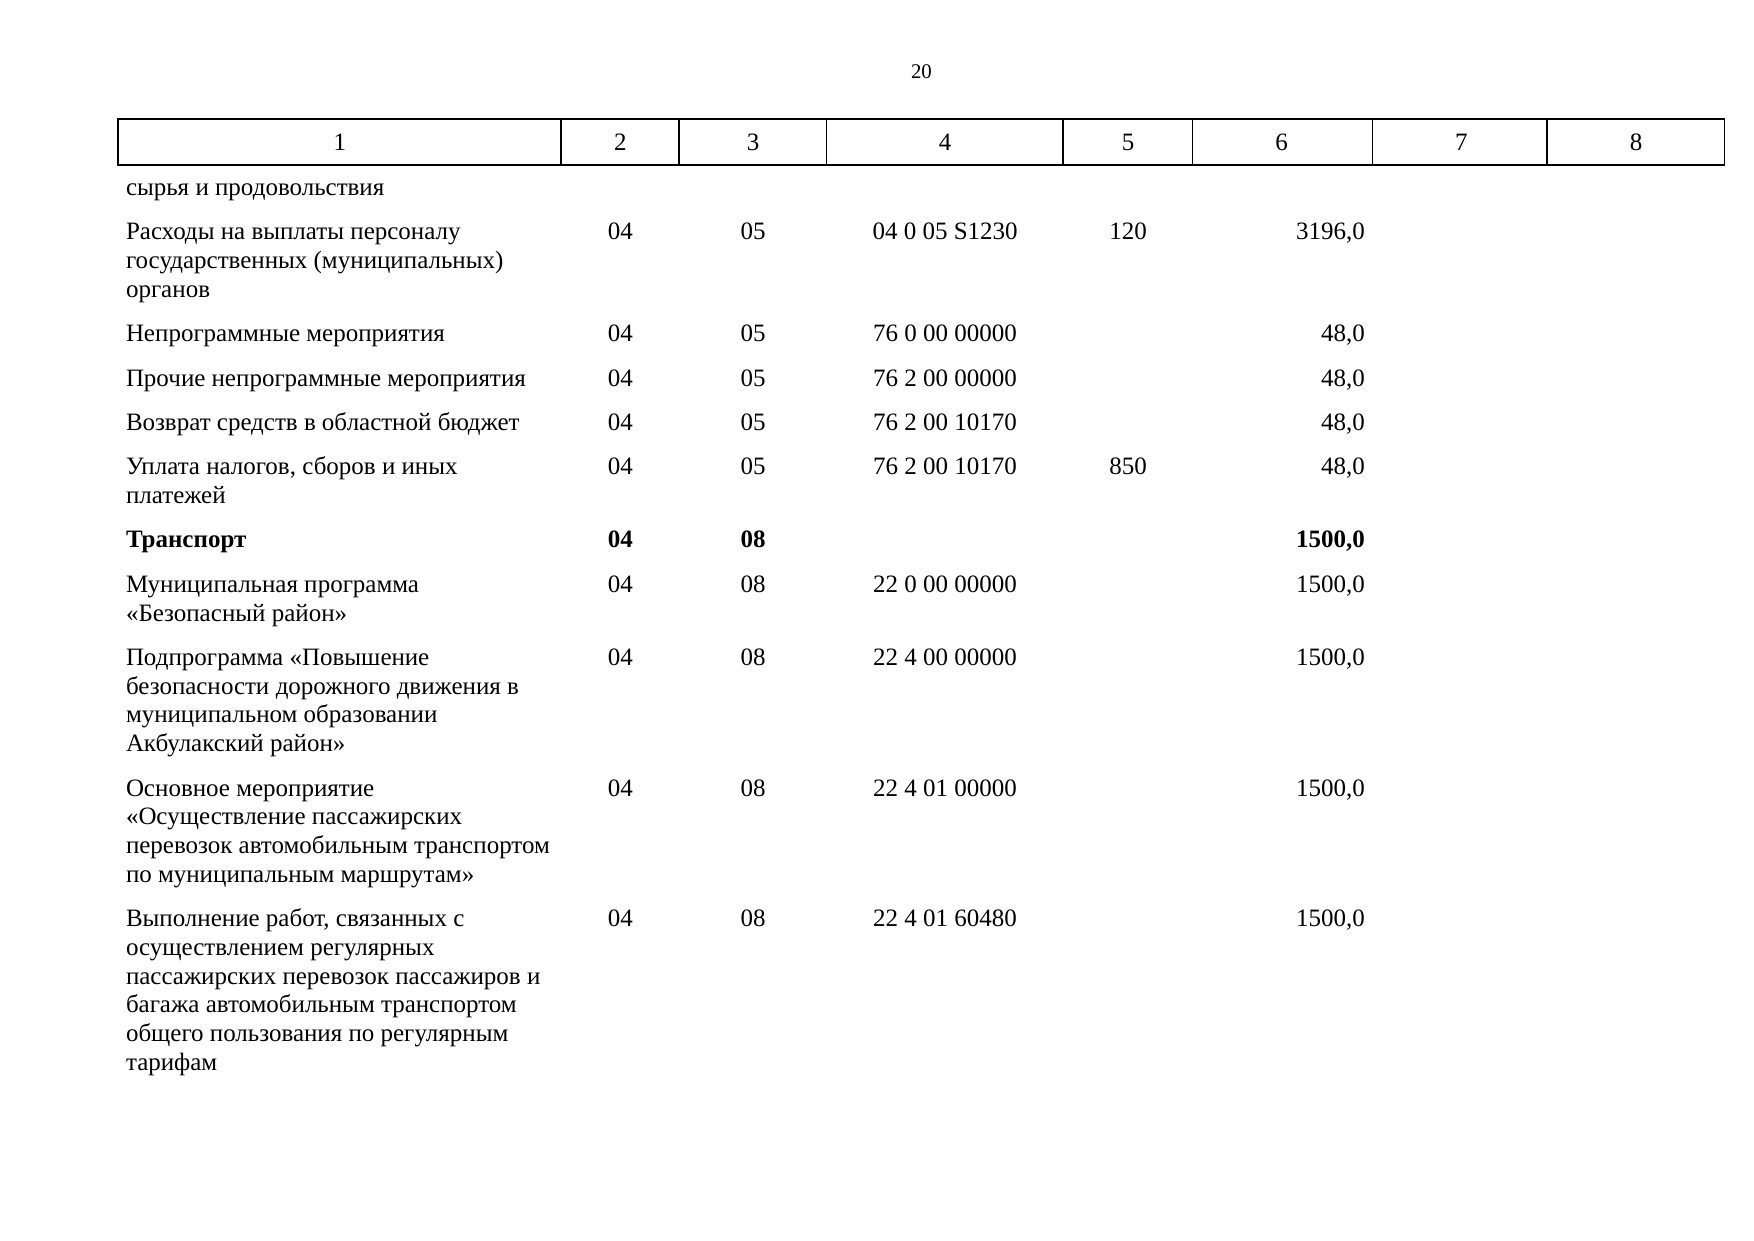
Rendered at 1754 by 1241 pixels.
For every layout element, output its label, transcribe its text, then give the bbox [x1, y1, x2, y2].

table_cell [827, 166, 1063, 208]
table_cell [1372, 444, 1547, 517]
table_cell [1547, 209, 1724, 310]
table_cell [1372, 355, 1547, 399]
table_header 8 [1555, 128, 1716, 156]
table_cell 22 4 00 00000 [827, 634, 1063, 765]
table_cell [1547, 634, 1724, 765]
table_cell [561, 166, 679, 208]
table_cell [1547, 166, 1724, 208]
table_cell Возврат средств в областной бюджет [118, 399, 561, 443]
table_cell Подпрограмма «Повышение безопасности дорожного движения в муниципальном образовании Акбулакский район» [118, 634, 561, 765]
table_cell 1500,0 [1193, 561, 1372, 634]
table_cell сырья и продовольствия [118, 166, 561, 208]
table_cell 05 [679, 444, 827, 517]
table_header 7 [1380, 128, 1542, 156]
table_cell 22 0 00 00000 [827, 561, 1063, 634]
table_cell 08 [679, 765, 827, 895]
table_cell 22 4 01 00000 [827, 765, 1063, 895]
table_cell [827, 517, 1063, 561]
table_cell Непрограммные мероприятия [118, 310, 561, 355]
table_cell [1547, 895, 1724, 1083]
table_cell 48,0 [1193, 399, 1372, 443]
table_cell 05 [679, 310, 827, 355]
table_cell 05 [679, 355, 827, 399]
table_cell [1372, 517, 1547, 561]
table_header 1 [126, 128, 553, 156]
table_cell 76 0 00 00000 [827, 310, 1063, 355]
table_cell [1372, 634, 1547, 765]
table_cell [1063, 310, 1193, 355]
table_cell 04 [561, 209, 679, 310]
table_cell Прочие непрограммные мероприятия [118, 355, 561, 399]
table_header 2 [569, 128, 671, 156]
table_cell [1547, 517, 1724, 561]
table_cell Уплата налогов, сборов и иных платежей [118, 444, 561, 517]
table_cell [1372, 895, 1547, 1083]
table_cell 05 [679, 399, 827, 443]
table_header 4 [835, 128, 1055, 156]
table_cell [1547, 561, 1724, 634]
table_cell Выполнение работ, связанных с осуществлением регулярных пассажирских перевозок пассажиров и багажа автомобильным транспортом общего пользования по регулярным тарифам [118, 895, 561, 1083]
table_cell [1372, 166, 1547, 208]
table_cell [1063, 561, 1193, 634]
table_cell [1372, 765, 1547, 895]
table_cell [1193, 166, 1372, 208]
table_cell 48,0 [1193, 444, 1372, 517]
table_header [1193, 120, 1372, 164]
table_header 5 [1071, 128, 1185, 156]
table_cell 76 2 00 10170 [827, 444, 1063, 517]
table_cell [1063, 166, 1193, 208]
table_cell [1547, 444, 1724, 517]
table_cell 04 0 05 S1230 [827, 209, 1063, 310]
table_cell [1372, 561, 1547, 634]
table_cell 08 [679, 895, 827, 1083]
table_header 6 [1201, 128, 1362, 156]
table_header [562, 120, 678, 164]
table_cell [1063, 895, 1193, 1083]
table_cell 1500,0 [1193, 634, 1372, 765]
table_cell [1372, 399, 1547, 443]
table_cell [1547, 310, 1724, 355]
table_cell Муниципальная программа «Безопасный район» [118, 561, 561, 634]
table_cell [1372, 209, 1547, 310]
table_cell [1063, 634, 1193, 765]
table_cell [1372, 310, 1547, 355]
table_header [1548, 120, 1724, 164]
table_cell 76 2 00 00000 [827, 355, 1063, 399]
table_cell 04 [561, 895, 679, 1083]
table_cell 48,0 [1193, 355, 1372, 399]
table_cell [1063, 399, 1193, 443]
table_cell 120 [1063, 209, 1193, 310]
table_cell 22 4 01 60480 [827, 895, 1063, 1083]
table_cell 08 [679, 634, 827, 765]
table_cell 04 [561, 561, 679, 634]
table_header 3 [687, 128, 819, 156]
table_cell 04 [561, 355, 679, 399]
table_header [680, 120, 826, 164]
table_cell [1063, 517, 1193, 561]
table_header [827, 120, 1062, 164]
table_cell 05 [679, 209, 827, 310]
table_cell 04 [561, 310, 679, 355]
table_cell [679, 166, 827, 208]
table_cell [1547, 355, 1724, 399]
table_cell 48,0 [1193, 310, 1372, 355]
table_cell [1547, 765, 1724, 895]
table_cell 04 [561, 765, 679, 895]
table_cell 3196,0 [1193, 209, 1372, 310]
table_cell Транспорт [118, 517, 561, 561]
table_cell 04 [561, 399, 679, 443]
table_cell 850 [1063, 444, 1193, 517]
table_cell 1500,0 [1193, 895, 1372, 1083]
table_cell 04 [561, 634, 679, 765]
table_cell Расходы на выплаты персоналу государственных (муниципальных) органов [118, 209, 561, 310]
table_header [1064, 120, 1192, 164]
table_cell [1063, 765, 1193, 895]
table_cell 08 [679, 517, 827, 561]
table_header [119, 120, 560, 164]
table_header [1373, 120, 1546, 164]
table_cell 1500,0 [1193, 517, 1372, 561]
table_cell 08 [679, 561, 827, 634]
table_cell 04 [561, 444, 679, 517]
table_cell 04 [561, 517, 679, 561]
table_cell [1547, 399, 1724, 443]
table_cell 76 2 00 10170 [827, 399, 1063, 443]
table_cell Основное мероприятие «Осуществление пассажирских перевозок автомобильным транспортом по муниципальным маршрутам» [118, 765, 561, 895]
table_cell 1500,0 [1193, 765, 1372, 895]
table_cell [1063, 355, 1193, 399]
